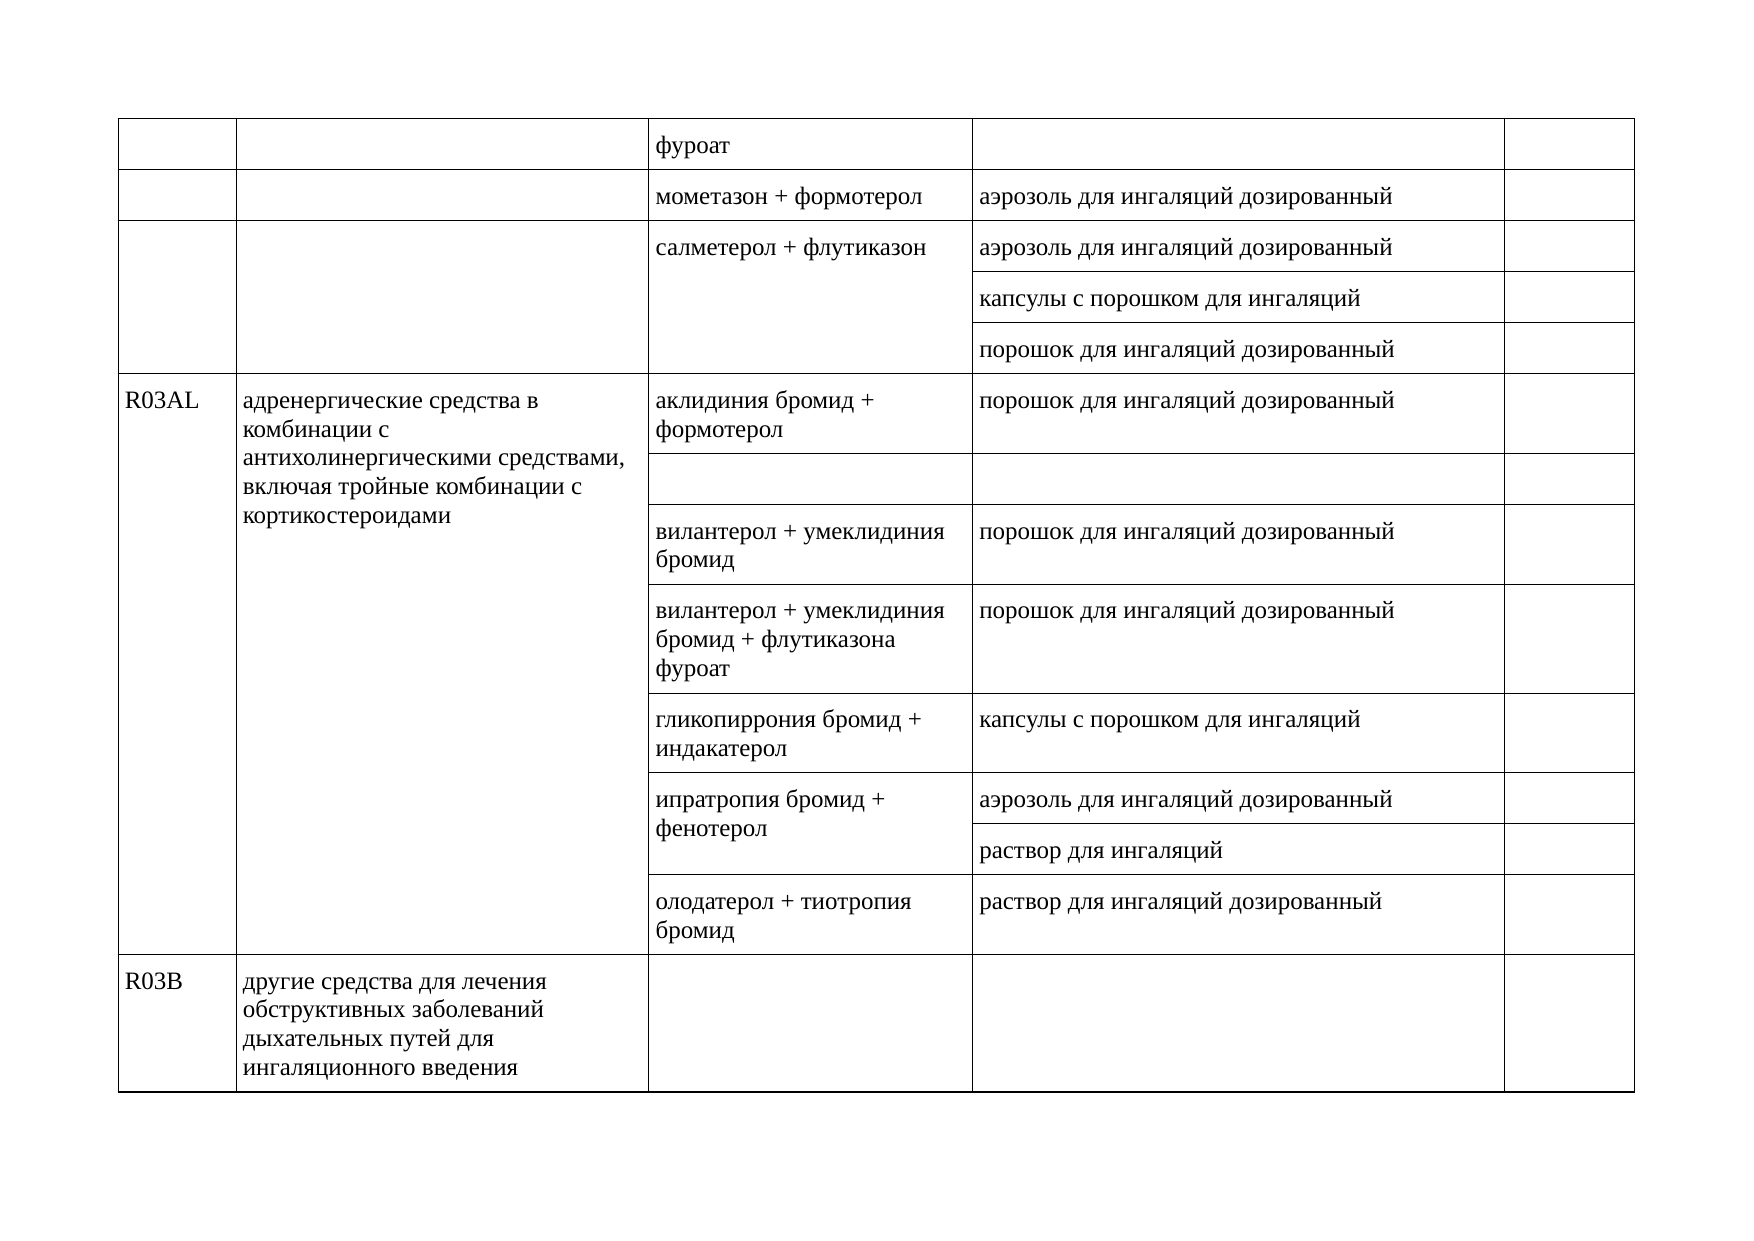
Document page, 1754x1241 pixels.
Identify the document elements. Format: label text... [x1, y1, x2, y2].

table_cell ипратропия бромид + фенотерол [649, 773, 972, 874]
table_cell [119, 170, 236, 220]
table_cell [1505, 824, 1634, 874]
table_cell [649, 454, 972, 504]
table_cell [1505, 694, 1634, 772]
table_cell [1505, 374, 1634, 453]
table_cell [649, 955, 972, 1091]
table_cell [1505, 272, 1634, 322]
table_cell адренергические средства в комбинации с антихолинергическими средствами, включая тройные комбинации с кортикостероидами [237, 374, 648, 954]
table_cell мометазон + формотерол [649, 170, 972, 220]
table_cell [1505, 454, 1634, 504]
table_cell [1505, 119, 1634, 169]
table_cell капсулы с порошком для ингаляций [973, 272, 1504, 322]
table_cell [1505, 505, 1634, 584]
table_cell [1505, 585, 1634, 692]
table_cell фуроат [649, 119, 972, 169]
table_cell аэрозоль для ингаляций дозированный [973, 773, 1504, 823]
table_cell [973, 955, 1504, 1091]
table_cell [1505, 170, 1634, 220]
table_cell [119, 221, 236, 373]
table_cell вилантерол + умеклидиния бромид + флутиказона фуроат [649, 585, 972, 692]
table_cell [237, 170, 648, 220]
table_cell [1505, 955, 1634, 1091]
table_cell салметерол + флутиказон [649, 221, 972, 373]
table_cell [237, 119, 648, 169]
table_cell порошок для ингаляций дозированный [973, 323, 1504, 373]
table_cell [973, 119, 1504, 169]
table_cell аклидиния бромид + формотерол [649, 374, 972, 453]
table_cell раствор для ингаляций дозированный [973, 875, 1504, 954]
table_cell гликопиррония бромид + индакатерол [649, 694, 972, 772]
table_cell порошок для ингаляций дозированный [973, 585, 1504, 692]
table_cell [1505, 323, 1634, 373]
table_cell другие средства для лечения обструктивных заболеваний дыхательных путей для ингаляционного введения [237, 955, 648, 1091]
table_cell аэрозоль для ингаляций дозированный [973, 221, 1504, 271]
table_cell олодатерол + тиотропия бромид [649, 875, 972, 954]
table_cell [973, 454, 1504, 504]
table_cell вилантерол + умеклидиния бромид [649, 505, 972, 584]
table_cell [119, 119, 236, 169]
table_cell порошок для ингаляций дозированный [973, 505, 1504, 584]
table_cell раствор для ингаляций [973, 824, 1504, 874]
table_cell [237, 221, 648, 373]
table_cell [1505, 773, 1634, 823]
table_cell порошок для ингаляций дозированный [973, 374, 1504, 453]
table_cell [1505, 221, 1634, 271]
table_cell аэрозоль для ингаляций дозированный [973, 170, 1504, 220]
table_cell [1505, 875, 1634, 954]
table_cell R03AL [119, 374, 236, 954]
table_cell R03B [119, 955, 236, 1091]
table_cell капсулы с порошком для ингаляций [973, 694, 1504, 772]
